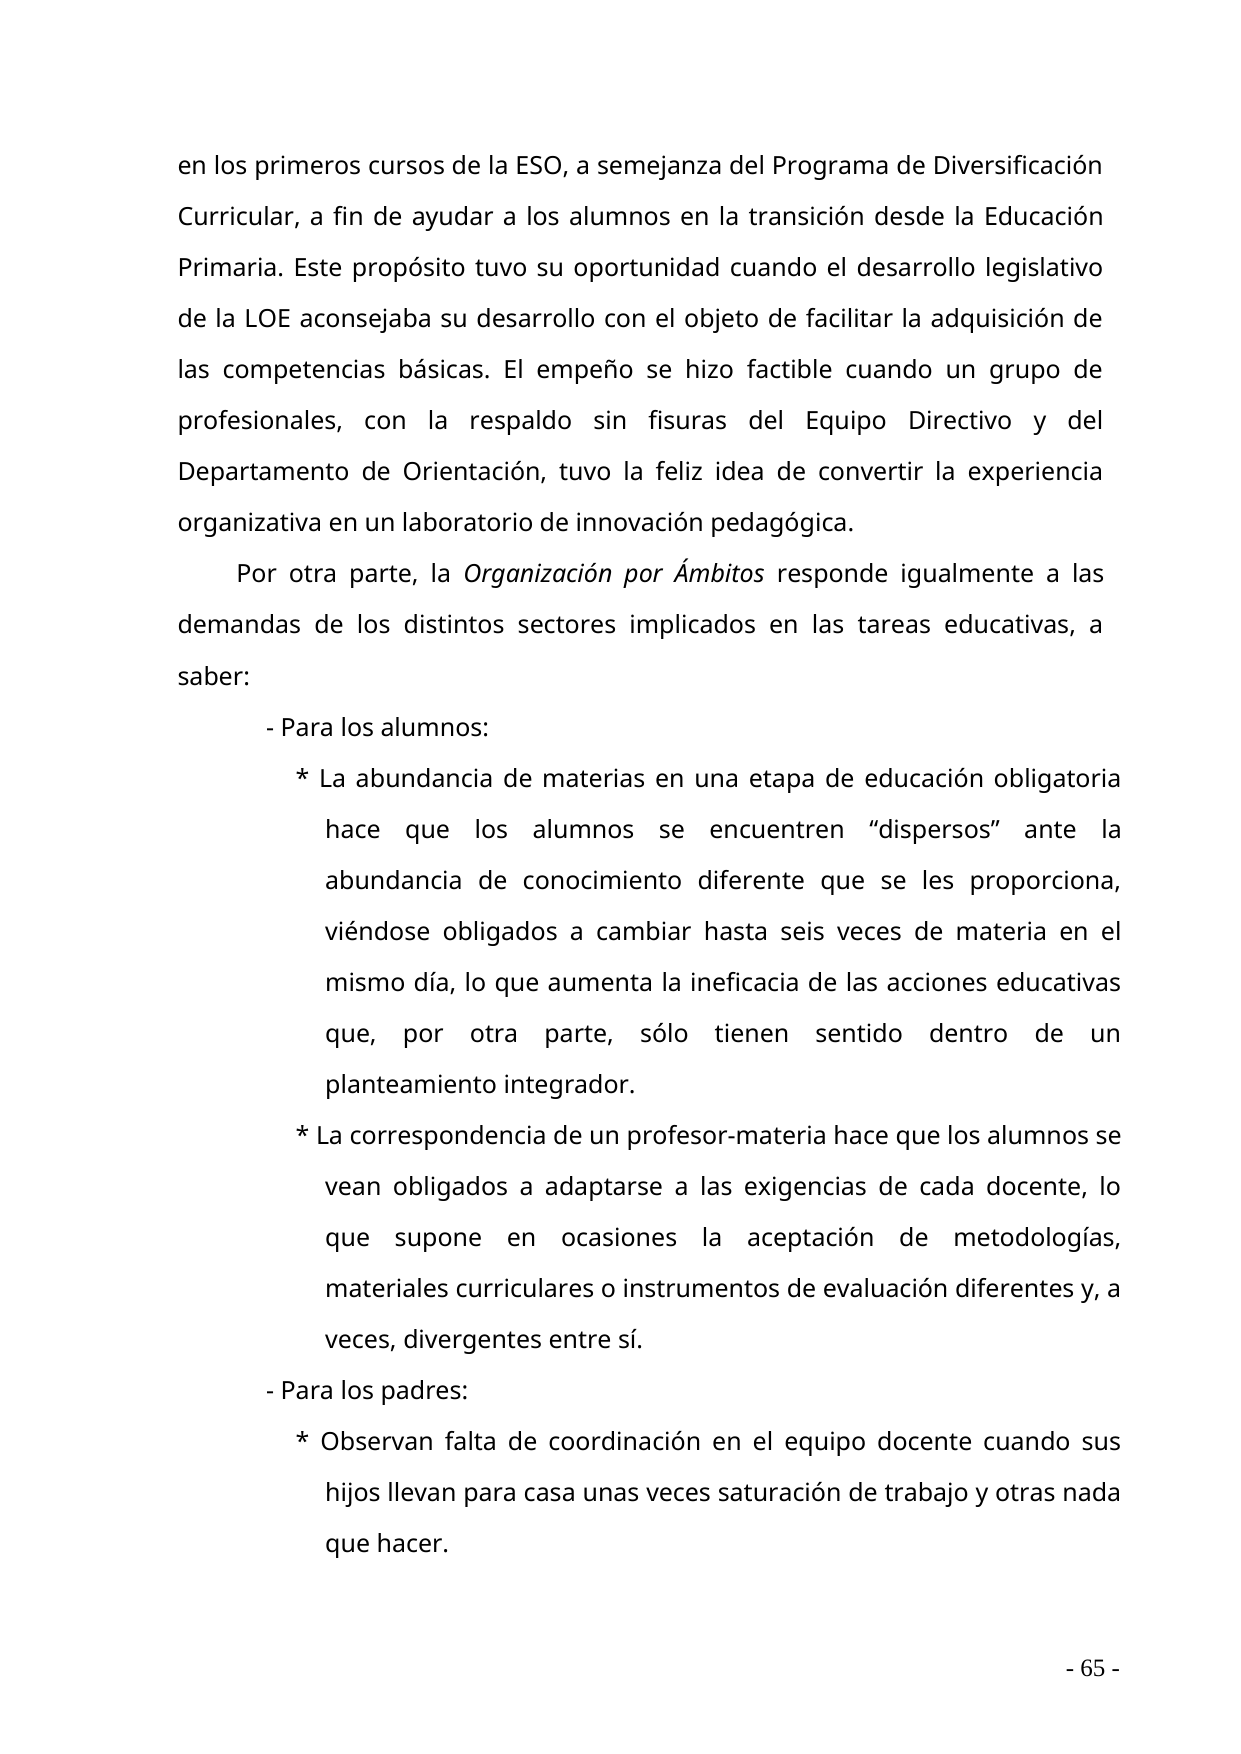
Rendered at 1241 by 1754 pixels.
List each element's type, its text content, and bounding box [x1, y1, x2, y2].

text - Para los alumnos: [266, 709, 1122, 743]
text * Observan falta de coordinación en el equipo docente cuando sus hijos llevan para casa unas veces saturación de trabajo y otras nada que hacer. [295, 1424, 1122, 1560]
text * La correspondencia de un profesor-materia hace que los alumnos se vean obligados a adaptarse a las exigencias de cada docente, lo que supone en ocasiones la aceptación de metodologías, materiales curriculares o instrumentos de evaluación diferentes y, a veces, divergentes entre sí. [295, 1117, 1122, 1356]
text en los primeros cursos de la ESO, a semejanza del Programa de Diversificación Curricular, a fin de ayudar a los alumnos en la transición desde la Educación Primaria. Este propósito tuvo su oportunidad cuando el desarrollo legislativo de la LOE aconsejaba su desarrollo con el objeto de facilitar la adquisición de las competencias básicas. El empeño se hizo factible cuando un grupo de profesionales, con la respaldo sin fisuras del Equipo Directivo y del Departamento de Orientación, tuvo la feliz idea de convertir la experiencia organizativa en un laboratorio de innovación pedagógica. [177, 148, 1104, 539]
text * La abundancia de materias en una etapa de educación obligatoria hace que los alumnos se encuentren “dispersos” ante la abundancia de conocimiento diferente que se les proporciona, viéndose obligados a cambiar hasta seis veces de materia en el mismo día, lo que aumenta la ineficacia de las acciones educativas que, por otra parte, sólo tienen sentido dentro de un planteamiento integrador. [295, 760, 1122, 1101]
text - Para los padres: [266, 1373, 1122, 1407]
text Por otra parte, la Organización por Ámbitos responde igualmente a las demandas de los distintos sectores implicados en las tareas educativas, a saber: [177, 556, 1104, 692]
